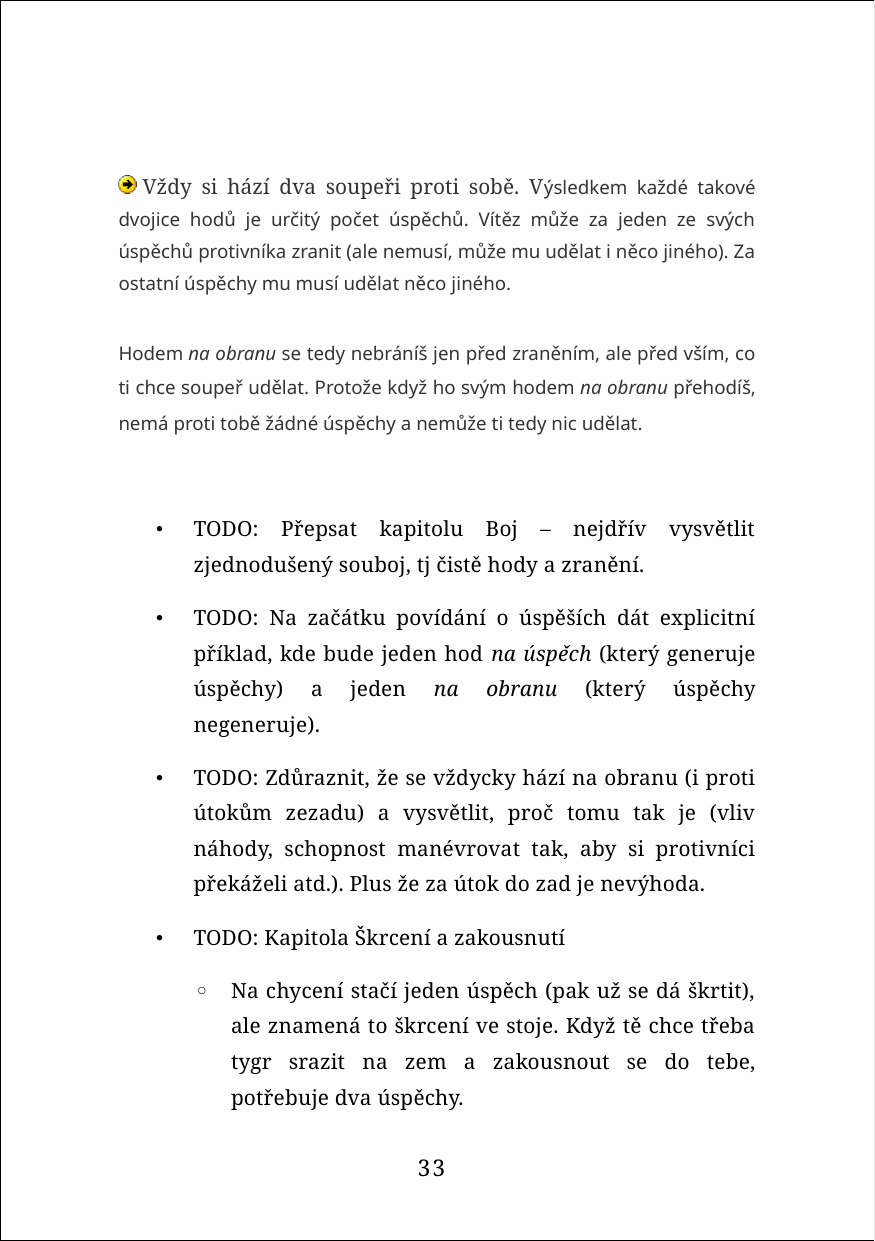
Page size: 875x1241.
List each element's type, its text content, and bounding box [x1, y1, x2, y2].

list TODO: Na začátku povídání o úspěších dát explicitní příklad, kde bude jeden hod na úspěch (který generuje úspěchy) a jeden na obranu (který úspěchy negeneruje). [156, 603, 756, 738]
list TODO: Kapitola Škrcení a zakousnutí [156, 923, 756, 951]
list TODO: Zdůraznit, že se vždycky hází na obranu (i proti útokům zezadu) a vysvětlit, proč tomu tak je (vliv náhody, schopnost manévrovat tak, aby si protivníci překáželi atd.). Plus že za útok do zad je nevýhoda. [156, 763, 756, 898]
text Vždy si hází dva soupeři proti sobě. Výsledkem každé takové dvojice hodů je určitý počet úspěchů. Vítěz může za jeden ze svých úspěchů protivníka zranit (ale nemusí, může mu udělat i něco jiného). Za ostatní úspěchy mu musí udělat něco jiného. Hodem na obranu se tedy nebráníš jen před zraněním, ale před vším, co ti chce soupeř udělat. Protože když ho svým hodem na obranu přehodíš, nemá proti tobě žádné úspěchy a nemůže ti tedy nic udělat. [118, 172, 756, 436]
list Na chycení stačí jeden úspěch (pak už se dá škrtit), ale znamená to škrcení ve stoje. Když tě chce třeba tygr srazit na zem a zakousnout se do tebe, potřebuje dva úspěchy. [193, 976, 756, 1111]
list TODO: Přepsat kapitolu Boj – nejdřív vysvětlit zjednodušený souboj, tj čistě hody a zranění. [156, 514, 756, 578]
picture [118, 175, 137, 194]
